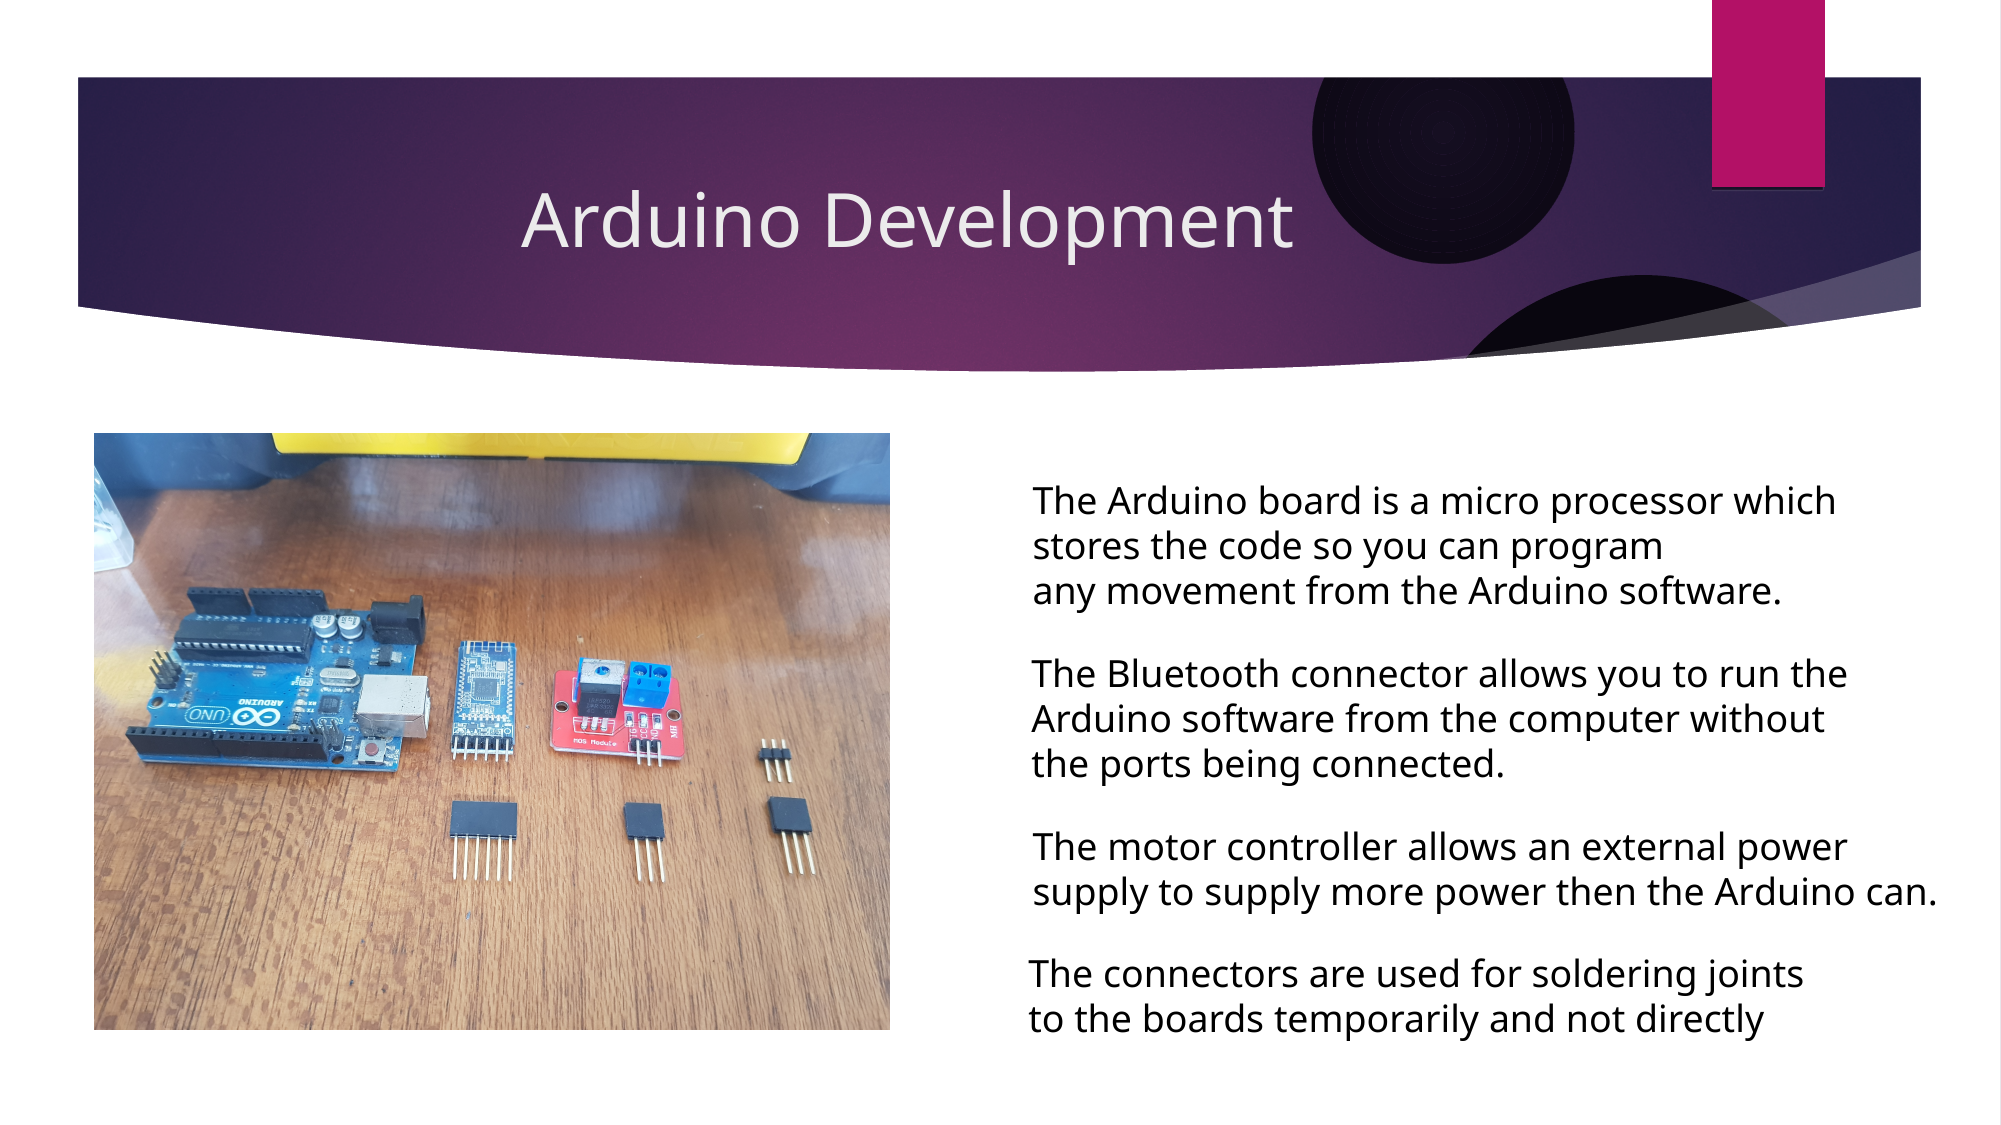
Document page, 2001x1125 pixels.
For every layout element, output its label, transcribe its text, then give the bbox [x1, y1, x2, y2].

text_box The connectors are used for soldering joints to the boards temporarily and not directly [1013, 942, 1844, 1094]
picture [94, 433, 890, 1030]
text_box The Bluetooth connector allows you to run the Arduino software from the computer without the ports being connected. [1016, 642, 1881, 794]
title Arduino Development [189, 159, 1627, 276]
text_box The Arduino board is a micro processor which stores the code so you can program any movement from the Arduino software. [1017, 469, 1882, 622]
text_box The motor controller allows an external power supply to supply more power then the Arduino can. [1017, 814, 1991, 921]
